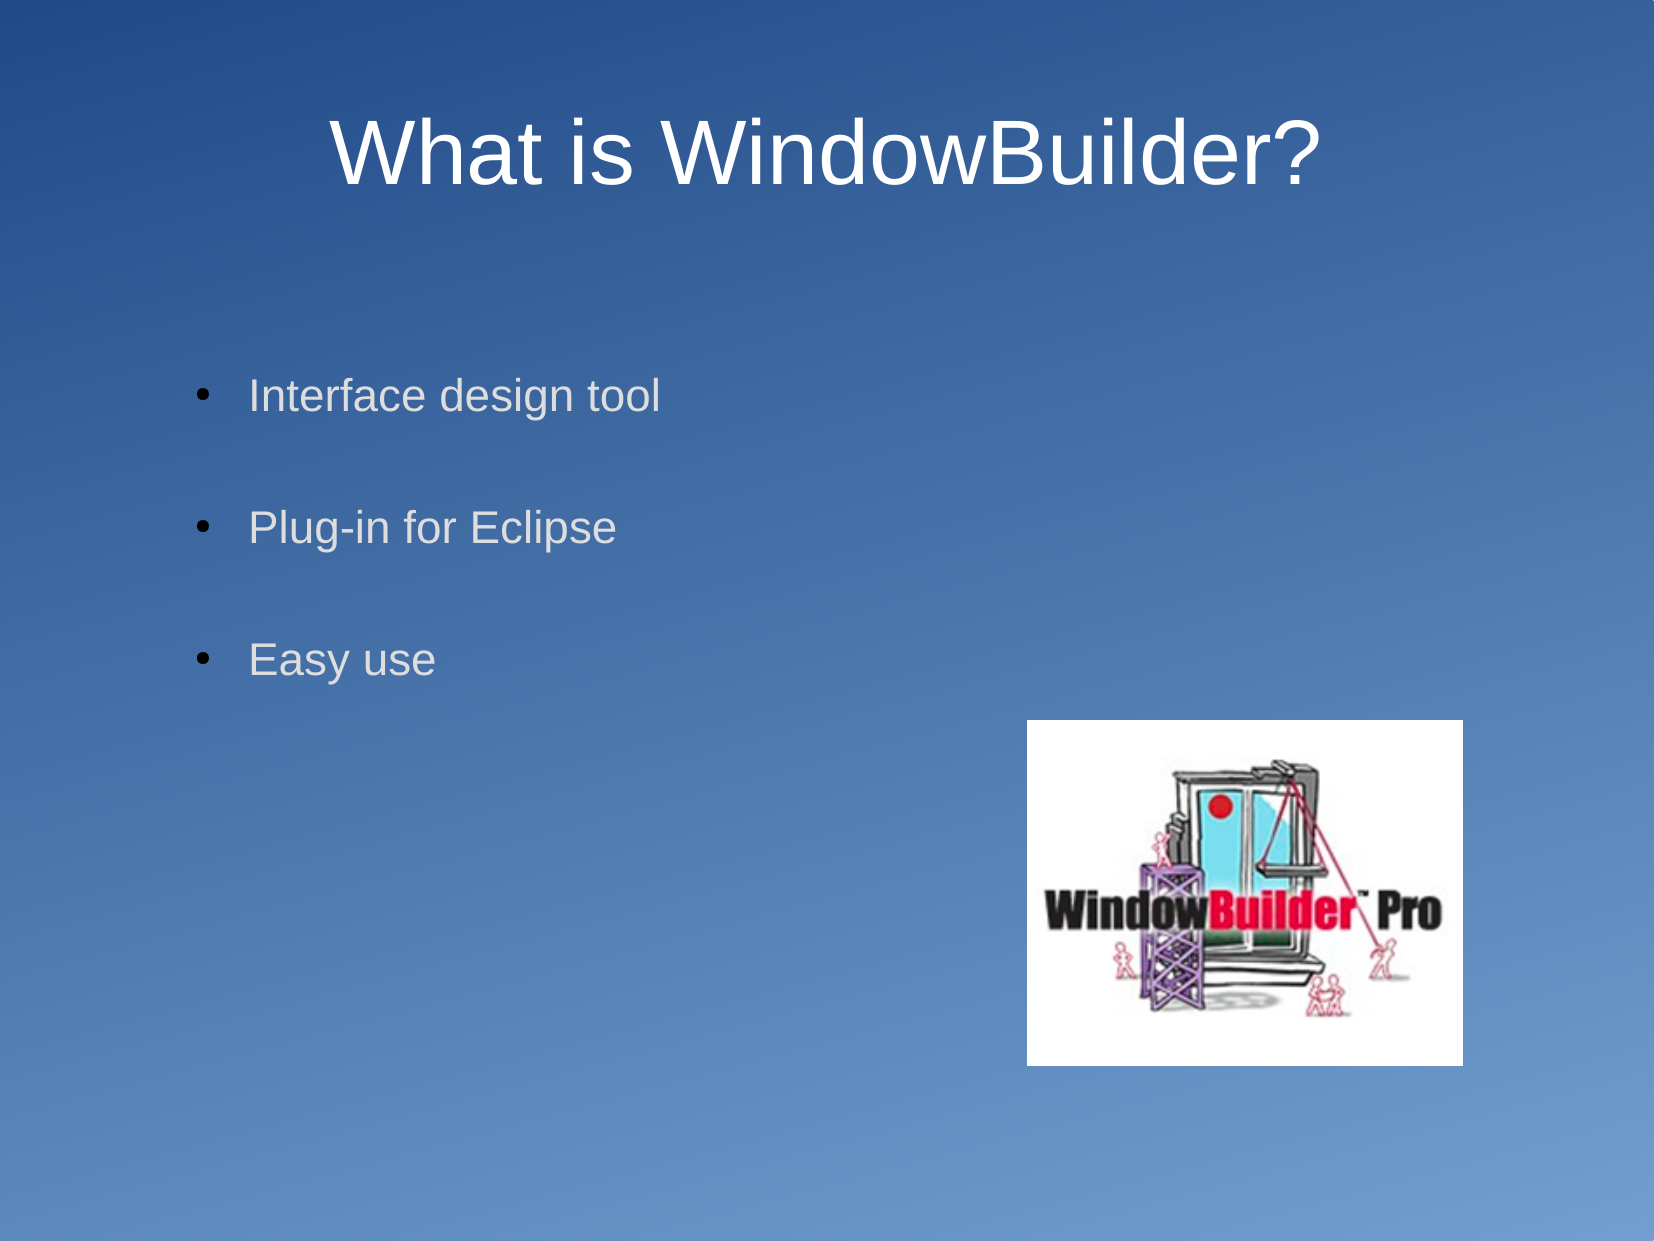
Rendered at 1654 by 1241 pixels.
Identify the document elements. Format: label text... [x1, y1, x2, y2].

list Interface design tool Plug-in for Eclipse Easy use [177, 318, 768, 1063]
title What is WindowBuilder? [82, 49, 1571, 257]
picture [1027, 720, 1463, 1066]
